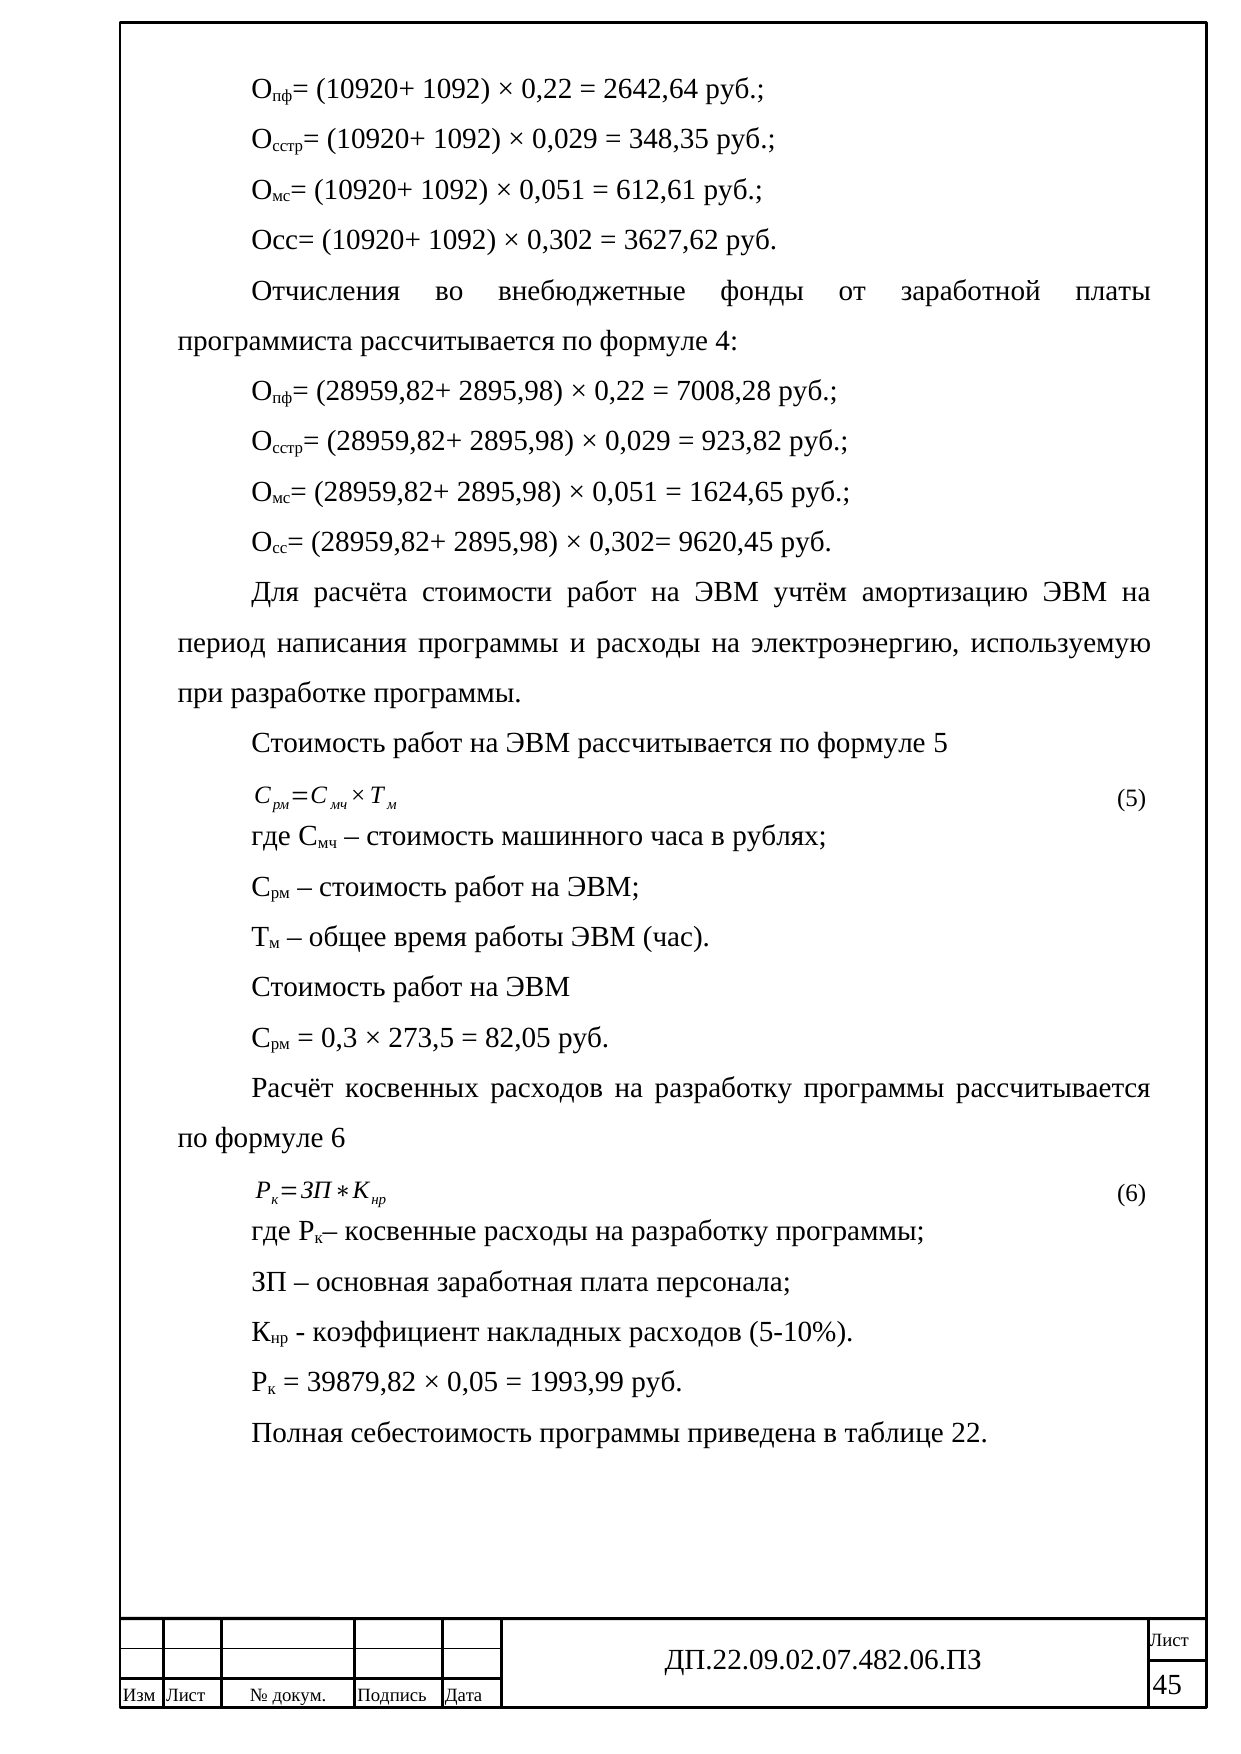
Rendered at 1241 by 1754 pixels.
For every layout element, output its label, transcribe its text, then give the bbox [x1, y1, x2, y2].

text Отчисления во внебюджетные фонды от заработной платы программиста рассчитывается по формуле 4: [177, 273, 1152, 356]
table_header (5) [1043, 776, 1152, 818]
text Омс= (28959,82+ 2895,98) × 0,051 = 1624,65 руб.; [177, 474, 1152, 507]
text Омс= (10920+ 1092) × 0,051 = 612,61 руб.; [177, 172, 1152, 206]
text Срм – стоимость работ на ЭВМ; [177, 869, 1152, 902]
text Для расчёта стоимости работ на ЭВМ учтём амортизацию ЭВМ на период написания программы и расходы на электроэнергию, используемую при разработке программы. [177, 574, 1152, 709]
table_header [177, 1171, 1043, 1213]
text Осс= (28959,82+ 2895,98) × 0,302= 9620,45 руб. [177, 524, 1152, 558]
text Срм = 0,3 × 273,5 = 82,05 руб. [177, 1020, 1152, 1053]
text Кнр - коэффициент накладных расходов (5-10%). [177, 1314, 1152, 1348]
text Стоимость работ на ЭВМ [177, 969, 1152, 1003]
table_header [177, 776, 1043, 818]
text Рк = 39879,82 × 0,05 = 1993,99 руб. [177, 1364, 1152, 1398]
text Осс= (10920+ 1092) × 0,302 = 3627,62 руб. [177, 222, 1152, 256]
table_header (6) [1043, 1171, 1152, 1213]
text Опф= (10920+ 1092) × 0,22 = 2642,64 руб.; [177, 71, 1152, 105]
text Стоимость работ на ЭВМ рассчитывается по формуле 5 [177, 725, 1152, 759]
text ЗП – основная заработная плата персонала; [177, 1264, 1152, 1297]
text Тм – общее время работы ЭВМ (час). [177, 919, 1152, 953]
text Опф= (28959,82+ 2895,98) × 0,22 = 7008,28 руб.; [177, 373, 1152, 407]
text где Рк– косвенные расходы на разработку программы; [177, 1213, 1152, 1247]
text Расчёт косвенных расходов на разработку программы рассчитывается по формуле 6 [177, 1070, 1152, 1154]
text Осстр= (28959,82+ 2895,98) × 0,029 = 923,82 руб.; [177, 423, 1152, 457]
text Осстр= (10920+ 1092) × 0,029 = 348,35 руб.; [177, 122, 1152, 155]
text где Смч – стоимость машинного часа в рублях; [177, 818, 1152, 852]
text Полная себестоимость программы приведена в таблице 22. [177, 1415, 1152, 1448]
